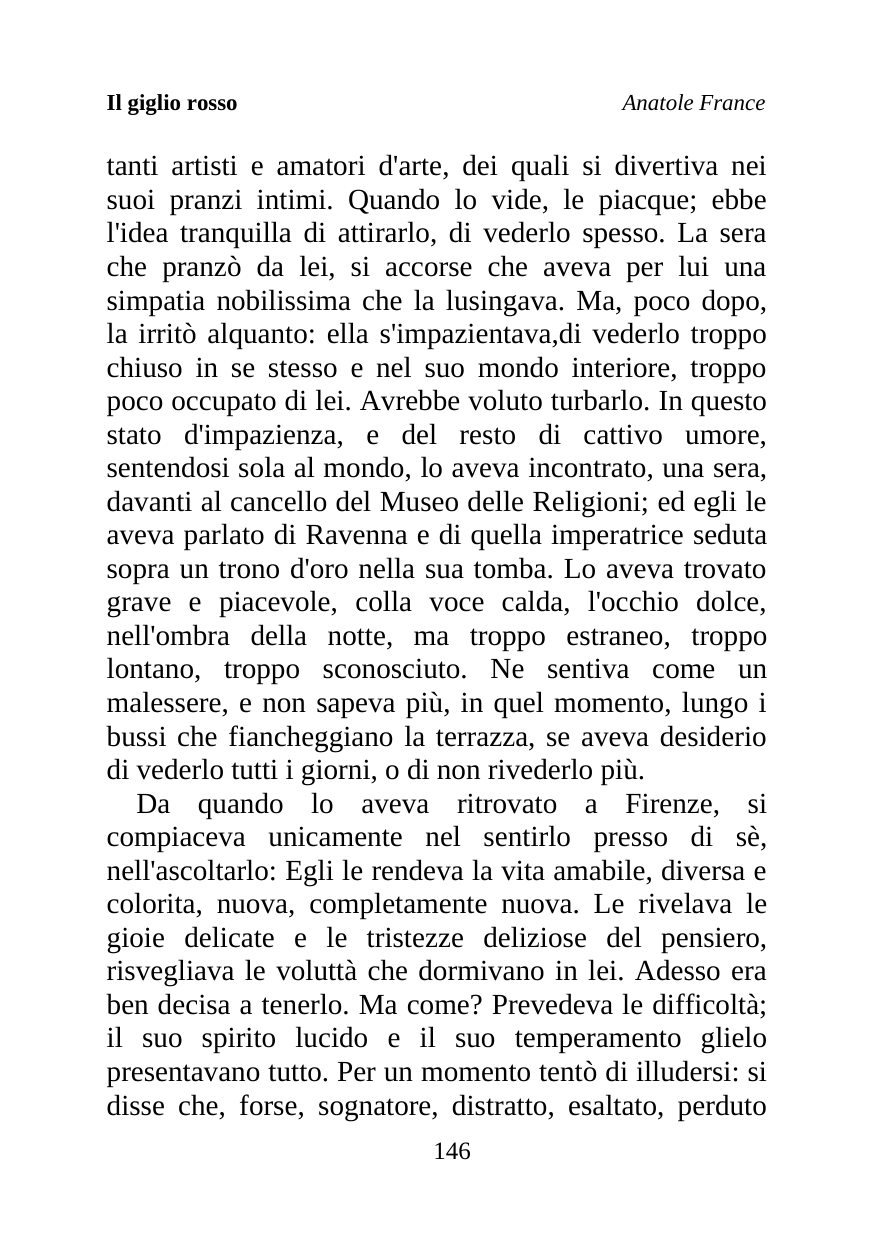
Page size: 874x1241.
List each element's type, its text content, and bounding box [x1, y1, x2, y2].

text tanti artisti e amatori d'arte, dei quali si divertiva nei suoi pranzi intimi. Quando lo vide, le piacque; ebbe l'idea tranquilla di attirarlo, di vederlo spesso. La sera che pranzò da lei, si accorse che aveva per lui una simpatia nobilissima che la lusingava. Ma, poco dopo, la irritò alquanto: ella s'impazientava,di vederlo troppo chiuso in se stesso e nel suo mondo interiore, troppo poco occupato di lei. Avrebbe voluto turbarlo. In questo stato d'impazienza, e del resto di cattivo umore, sentendosi sola al mondo, lo aveva incontrato, una sera, davanti al cancello del Museo delle Religioni; ed egli le aveva parlato di Ravenna e di quella imperatrice seduta sopra un trono d'oro nella sua tomba. Lo aveva trovato grave e piacevole, colla voce calda, l'occhio dolce, nell'ombra della notte, ma troppo estraneo, troppo lontano, troppo sconosciuto. Ne sentiva come un malessere, e non sapeva più, in quel momento, lungo i bussi che fiancheggiano la terrazza, se aveva desiderio di vederlo tutti i giorni, o di non rivederlo più. [106, 148, 768, 786]
text Da quando lo aveva ritrovato a Firenze, si compiaceva unicamente nel sentirlo presso di sè, nell'ascoltarlo: Egli le rendeva la vita amabile, diversa e colorita, nuova, completamente nuova. Le rivelava le gioie delicate e le tristezze deliziose del pensiero, risvegliava le voluttà che dormivano in lei. Adesso era ben decisa a tenerlo. Ma come? Prevedeva le difficoltà; il suo spirito lucido e il suo temperamento glielo presentavano tutto. Per un momento tentò di illudersi: si disse che, forse, sognatore, distratto, esaltato, perduto [106, 786, 768, 1121]
